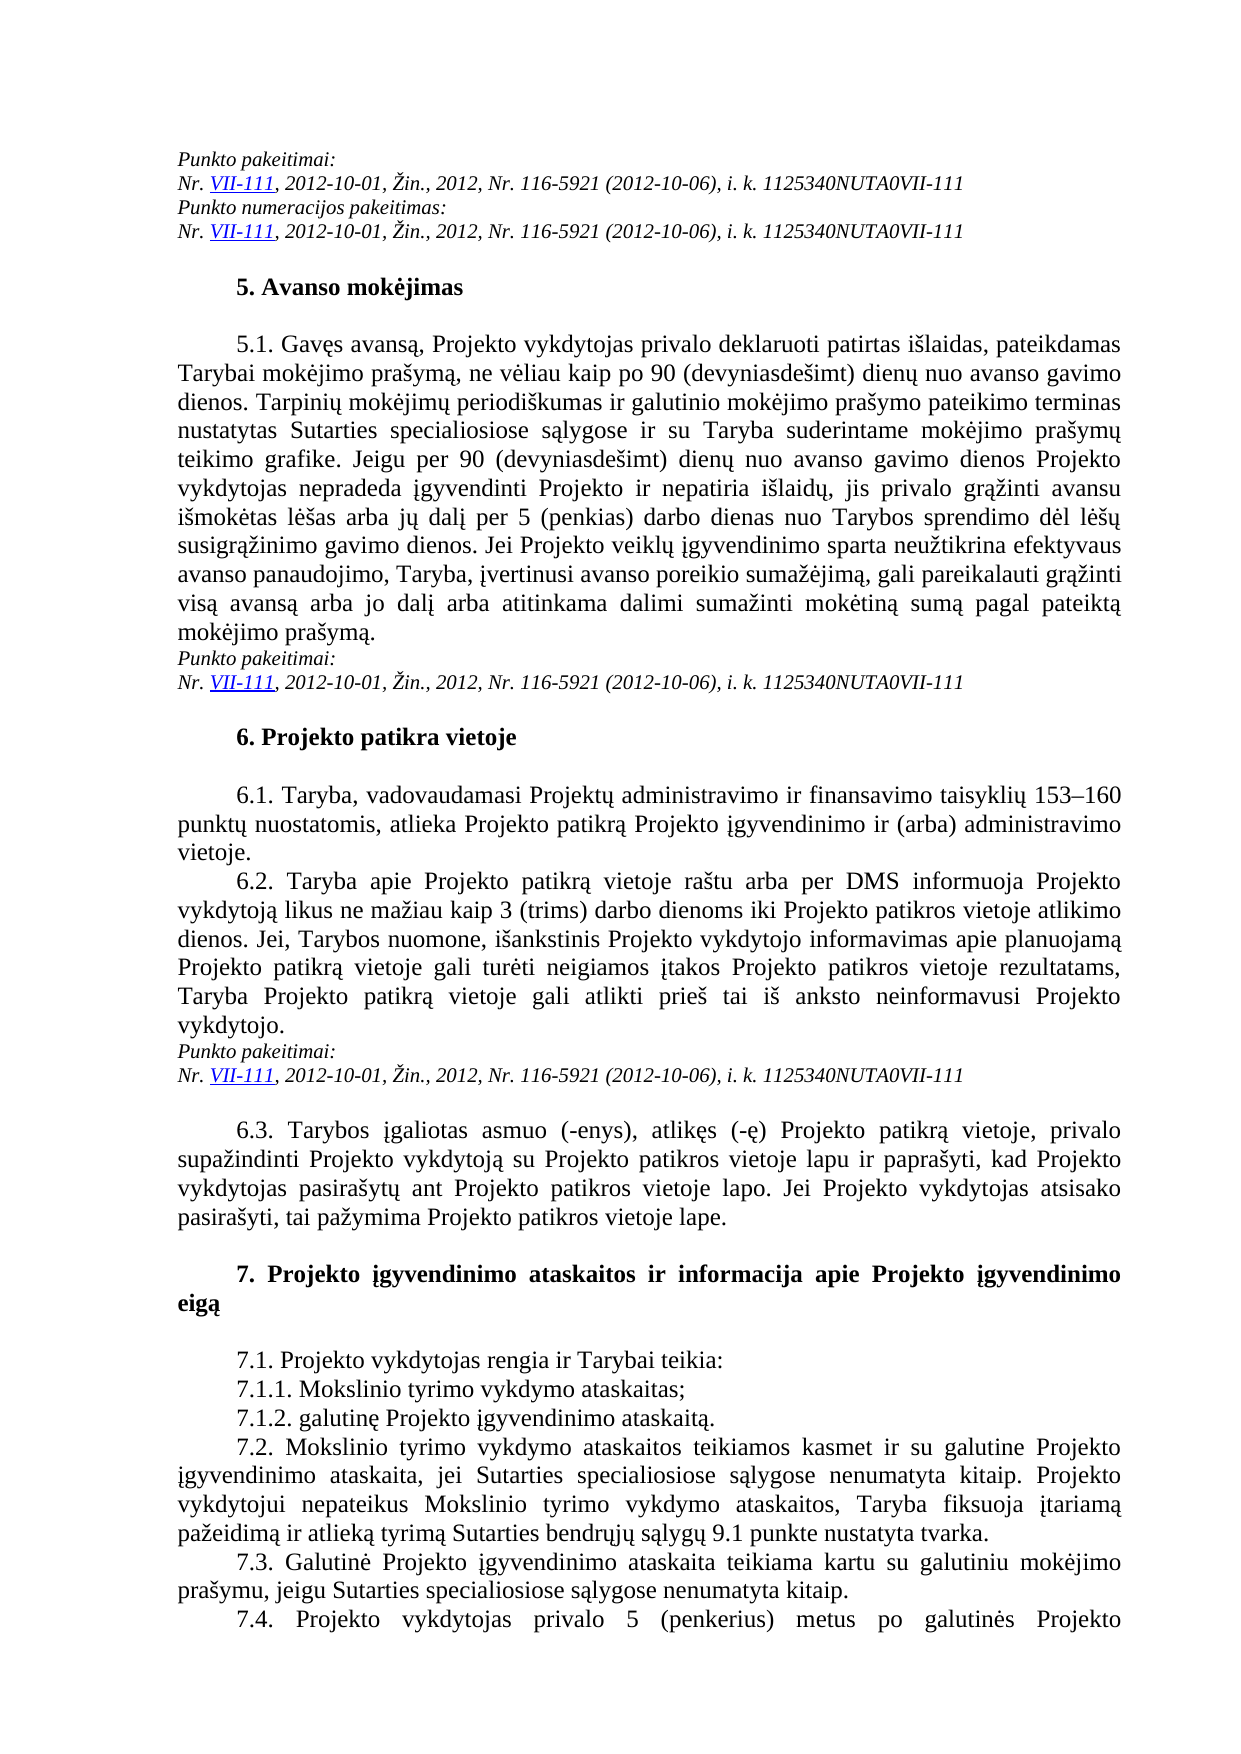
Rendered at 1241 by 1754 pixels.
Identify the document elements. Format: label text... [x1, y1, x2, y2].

text Nr. VII-111, 2012-10-01, Žin., 2012, Nr. 116-5921 (2012-10-06), i. k. 1125340NUTA0VII-111 [177, 670, 1122, 694]
text 7.2. Mokslinio tyrimo vykdymo ataskaitos teikiamos kasmet ir su galutine Projekto įgyvendinimo ataskaita, jei Sutarties specialiosiose sąlygose nenumatyta kitaip. Projekto vykdytojui nepateikus Mokslinio tyrimo vykdymo ataskaitos, Taryba fiksuoja įtariamą pažeidimą ir atlieką tyrimą Sutarties bendrųjų sąlygų 9.1 punkte nustatyta tvarka. [177, 1432, 1122, 1547]
text Nr. VII-111, 2012-10-01, Žin., 2012, Nr. 116-5921 (2012-10-06), i. k. 1125340NUTA0VII-111 [177, 171, 1122, 195]
text 7.3. Galutinė Projekto įgyvendinimo ataskaita teikiama kartu su galutiniu mokėjimo prašymu, jeigu Sutarties specialiosiose sąlygose nenumatyta kitaip. [177, 1547, 1122, 1604]
text 5.1. Gavęs avansą, Projekto vykdytojas privalo deklaruoti patirtas išlaidas, pateikdamas Tarybai mokėjimo prašymą, ne vėliau kaip po 90 (devyniasdešimt) dienų nuo avanso gavimo dienos. Tarpinių mokėjimų periodiškumas ir galutinio mokėjimo prašymo pateikimo terminas nustatytas Sutarties specialiosiose sąlygose ir su Taryba suderintame mokėjimo prašymų teikimo grafike. Jeigu per 90 (devyniasdešimt) dienų nuo avanso gavimo dienos Projekto vykdytojas nepradeda įgyvendinti Projekto ir nepatiria išlaidų, jis privalo grąžinti avansu išmokėtas lėšas arba jų dalį per 5 (penkias) darbo dienas nuo Tarybos sprendimo dėl lėšų susigrąžinimo gavimo dienos. Jei Projekto veiklų įgyvendinimo sparta neužtikrina efektyvaus avanso panaudojimo, Taryba, įvertinusi avanso poreikio sumažėjimą, gali pareikalauti grąžinti visą avansą arba jo dalį arba atitinkama dalimi sumažinti mokėtiną sumą pagal pateiktą mokėjimo prašymą. [177, 329, 1122, 646]
text Punkto numeracijos pakeitimas: [177, 195, 1122, 219]
text 7.1.1. Mokslinio tyrimo vykdymo ataskaitas; [177, 1374, 1122, 1403]
text Punkto pakeitimai: [177, 1039, 1122, 1063]
text Punkto pakeitimai: [177, 646, 1122, 670]
text 6.1. Taryba, vadovaudamasi Projektų administravimo ir finansavimo taisyklių 153–160 punktų nuostatomis, atlieka Projekto patikrą Projekto įgyvendinimo ir (arba) administravimo vietoje. [177, 780, 1122, 866]
text Nr. VII-111, 2012-10-01, Žin., 2012, Nr. 116-5921 (2012-10-06), i. k. 1125340NUTA0VII-111 [177, 219, 1122, 243]
text 7. Projekto įgyvendinimo ataskaitos ir informacija apie Projekto įgyvendinimo eigą [177, 1259, 1122, 1317]
text 6.3. Tarybos įgaliotas asmuo (-enys), atlikęs (-ę) Projekto patikrą vietoje, privalo supažindinti Projekto vykdytoją su Projekto patikros vietoje lapu ir paprašyti, kad Projekto vykdytojas pasirašytų ant Projekto patikros vietoje lapo. Jei Projekto vykdytojas atsisako pasirašyti, tai pažymima Projekto patikros vietoje lape. [177, 1116, 1122, 1231]
text 7.1.2. galutinę Projekto įgyvendinimo ataskaitą. [177, 1403, 1122, 1432]
text Punkto pakeitimai: [177, 147, 1122, 171]
text 7.1. Projekto vykdytojas rengia ir Tarybai teikia: [177, 1346, 1122, 1374]
text 6. Projekto patikra vietoje [177, 722, 1122, 751]
text 6.2. Taryba apie Projekto patikrą vietoje raštu arba per DMS informuoja Projekto vykdytoją likus ne mažiau kaip 3 (trims) darbo dienoms iki Projekto patikros vietoje atlikimo dienos. Jei, Tarybos nuomone, išankstinis Projekto vykdytojo informavimas apie planuojamą Projekto patikrą vietoje gali turėti neigiamos įtakos Projekto patikros vietoje rezultatams, Taryba Projekto patikrą vietoje gali atlikti prieš tai iš anksto neinformavusi Projekto vykdytojo. [177, 866, 1122, 1039]
text 5. Avanso mokėjimas [177, 272, 1122, 301]
text 7.4. Projekto vykdytojas privalo 5 (penkerius) metus po galutinės Projekto [177, 1604, 1122, 1633]
text Nr. VII-111, 2012-10-01, Žin., 2012, Nr. 116-5921 (2012-10-06), i. k. 1125340NUTA0VII-111 [177, 1063, 1122, 1087]
